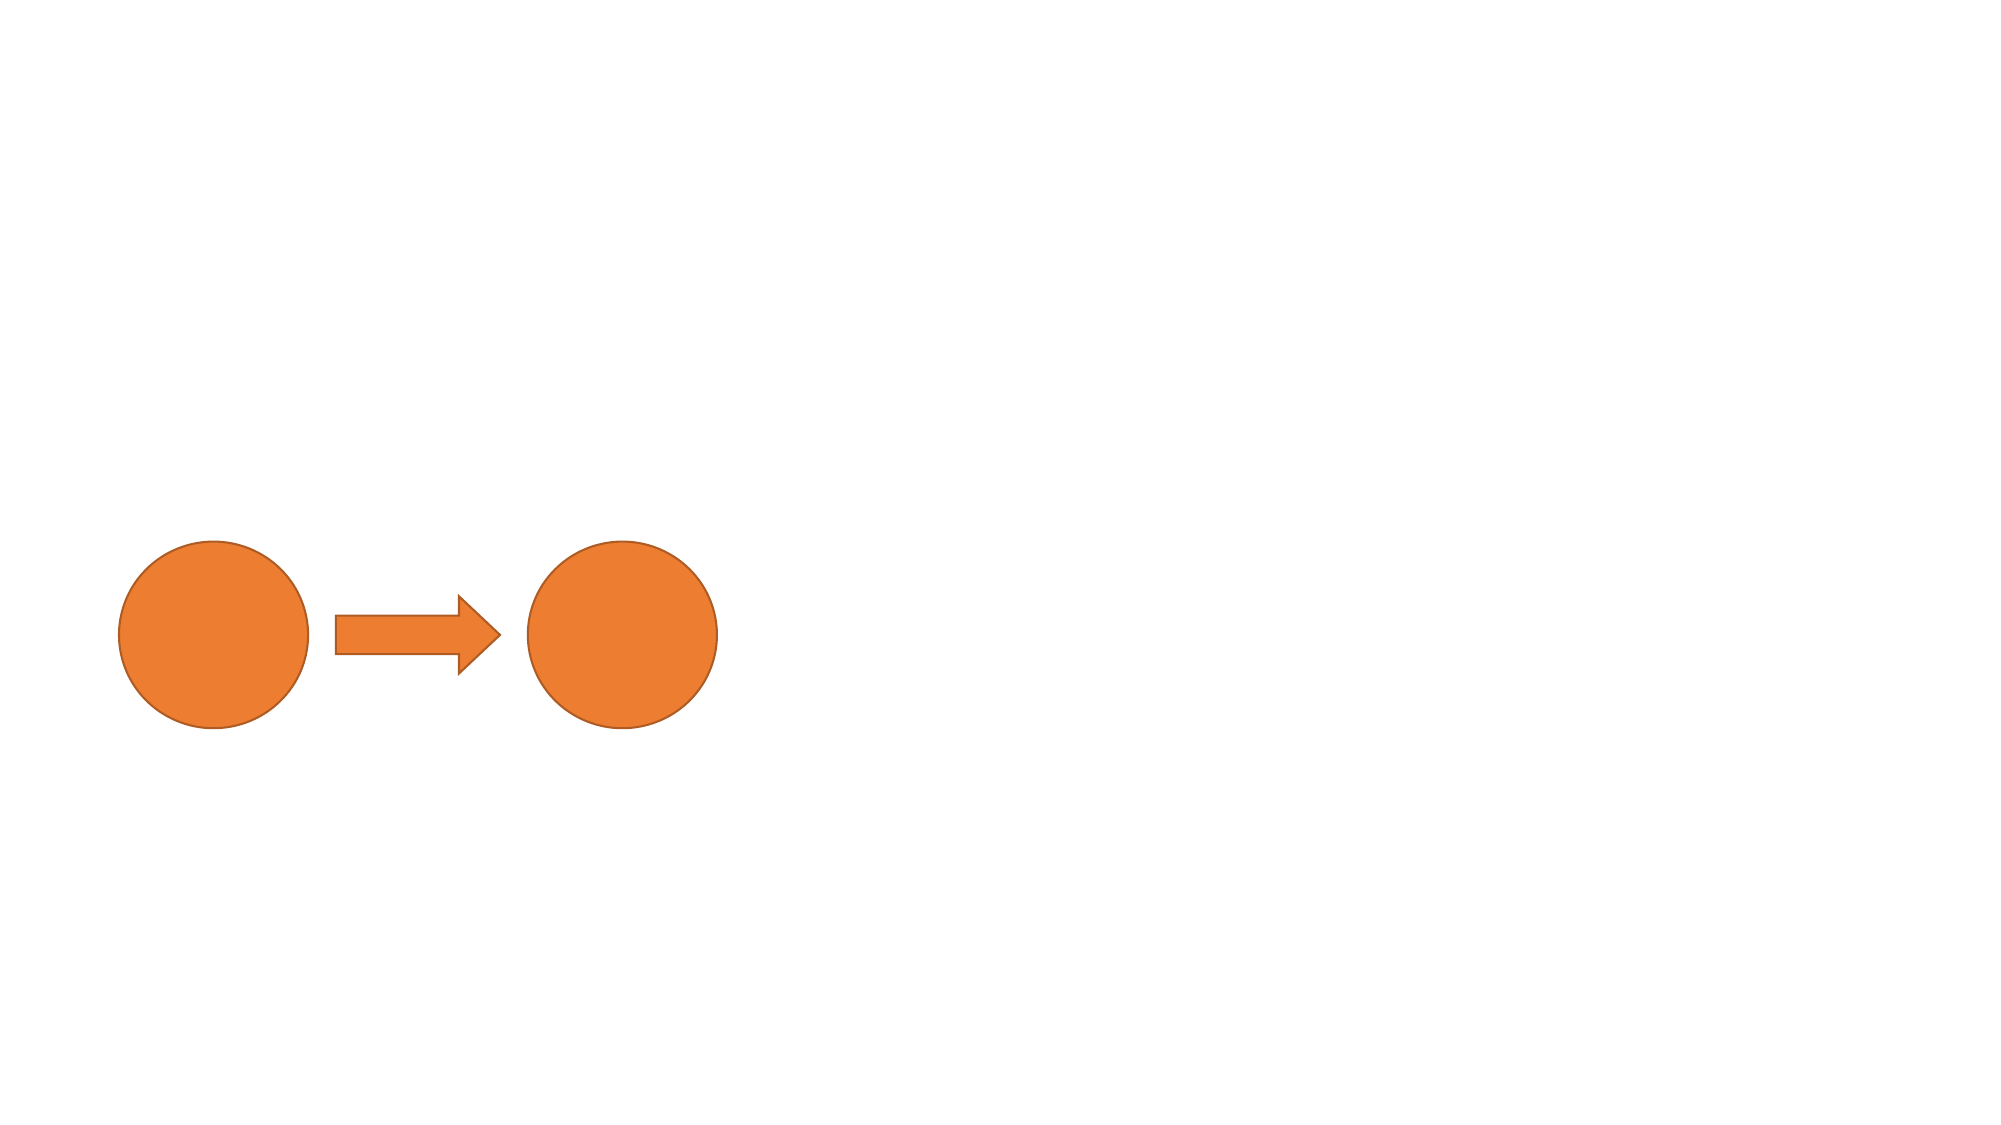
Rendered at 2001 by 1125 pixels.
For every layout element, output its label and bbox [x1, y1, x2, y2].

text_box [335, 596, 501, 674]
text_box [527, 541, 717, 729]
text_box [118, 541, 309, 729]
